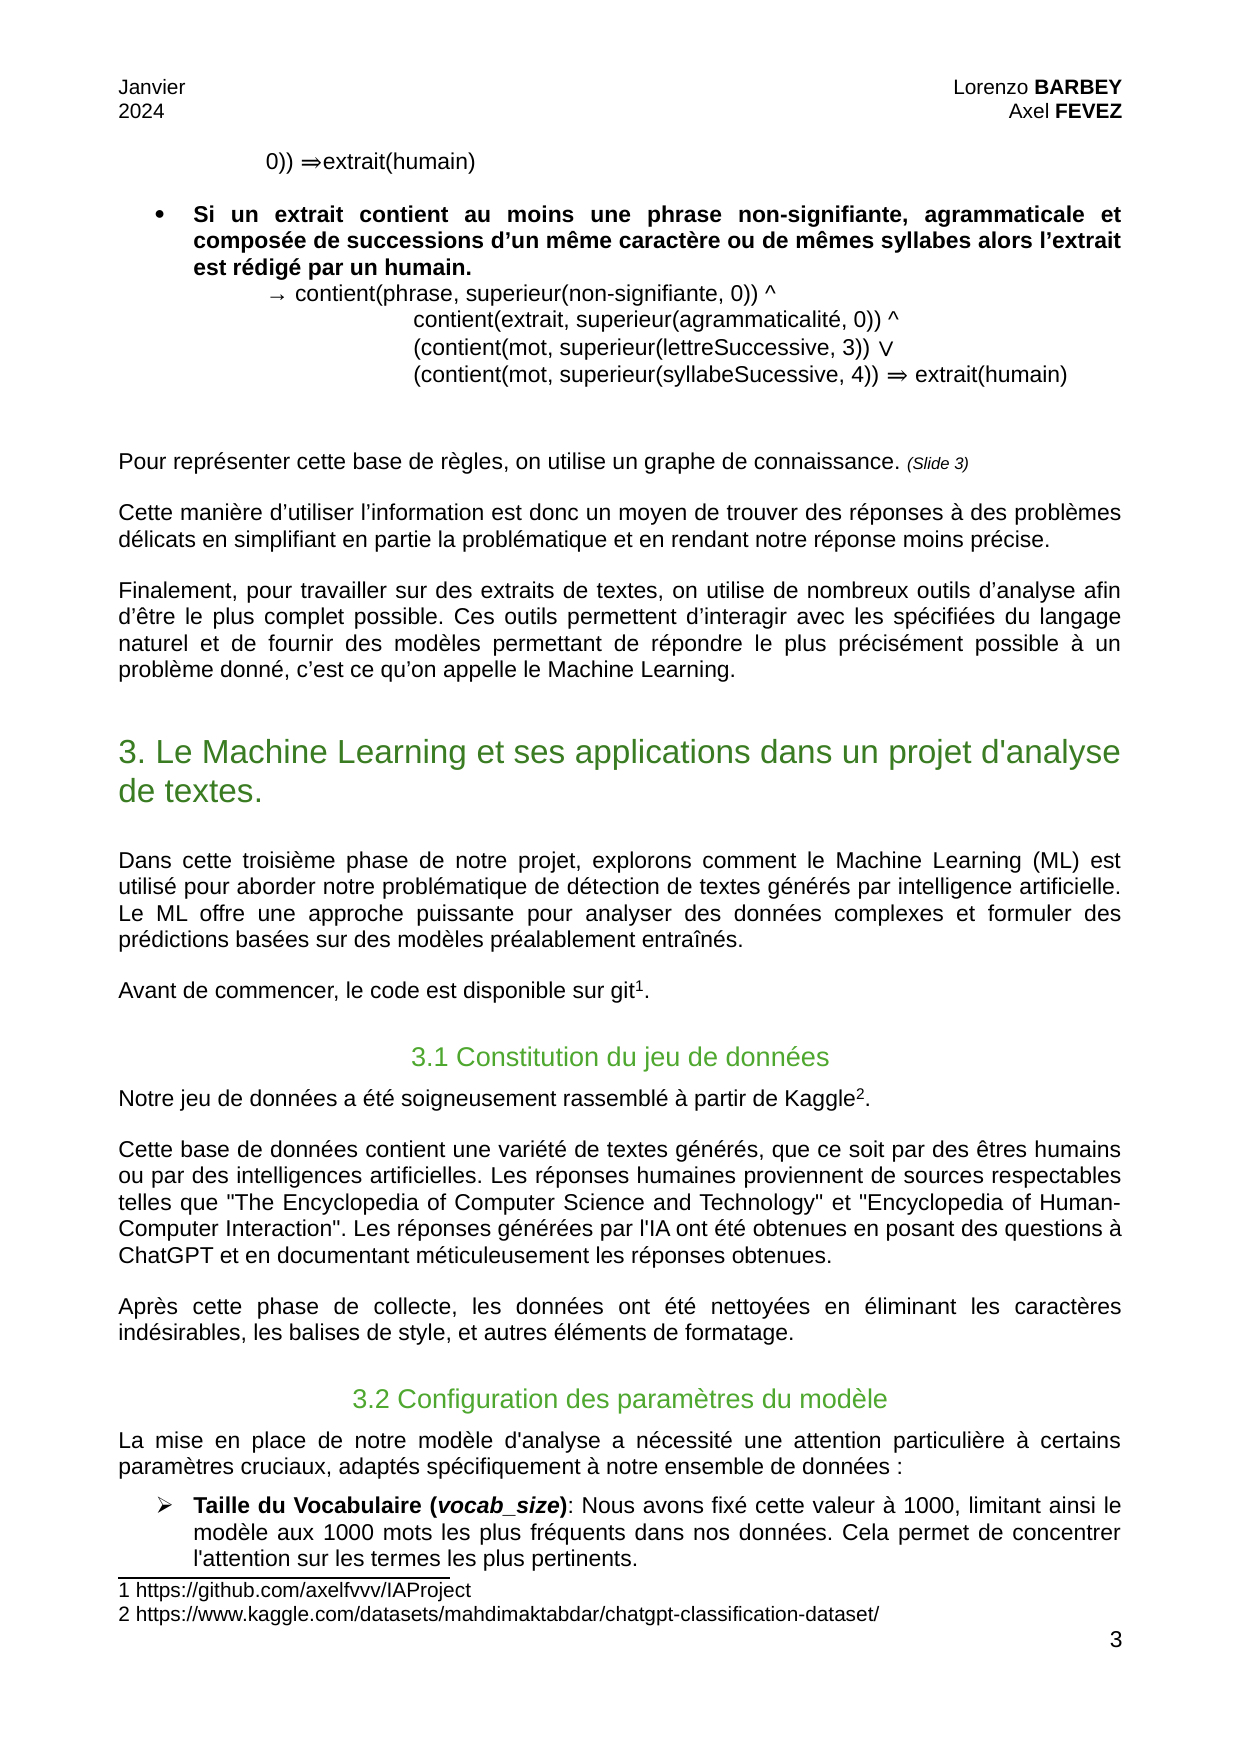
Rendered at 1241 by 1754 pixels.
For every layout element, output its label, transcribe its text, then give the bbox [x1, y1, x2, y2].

list (contient(mot, superieur(lettreSuccessive, 3)) ∨ [413, 333, 1122, 360]
text https://github.com/axelfvvv/IAProject [118, 1578, 1122, 1602]
list 0)) ⇒extrait(humain) [266, 147, 1122, 174]
list → contient(phrase, superieur(non-signifiante, 0)) ^ [266, 280, 1122, 306]
subtitle 3. Le Machine Learning et ses applications dans un projet d'analyse de textes. [118, 732, 1122, 809]
text Dans cette troisième phase de notre projet, explorons comment le Machine Learning (ML) est utilisé pour aborder notre problématique de détection de textes générés par intelligence artificielle. Le ML offre une approche puissante pour analyser des données complexes et formuler des prédictions basées sur des modèles préalablement entraînés. [118, 847, 1122, 952]
subtitle 3.2 Configuration des paramètres du modèle [118, 1383, 1122, 1414]
text Cette base de données contient une variété de textes générés, que ce soit par des êtres humains ou par des intelligences artificielles. Les réponses humaines proviennent de sources respectables telles que "The Encyclopedia of Computer Science and Technology" et "Encyclopedia of Human-Computer Interaction". Les réponses générées par l'IA ont été obtenues en posant des questions à ChatGPT et en documentant méticuleusement les réponses obtenues. [118, 1136, 1122, 1268]
list Taille du Vocabulaire (vocab_size): Nous avons fixé cette valeur à 1000, limitant ainsi le modèle aux 1000 mots les plus fréquents dans nos données. Cela permet de concentrer l'attention sur les termes les plus pertinents. [156, 1492, 1122, 1571]
text Après cette phase de collecte, les données ont été nettoyées en éliminant les caractères indésirables, les balises de style, et autres éléments de formatage. [118, 1293, 1122, 1346]
text https://www.kaggle.com/datasets/mahdimaktabdar/chatgpt-classification-dataset/ [118, 1602, 1122, 1626]
text Pour représenter cette base de règles, on utilise un graphe de connaissance. (Slide 3) [118, 448, 1122, 474]
text La mise en place de notre modèle d'analyse a nécessité une attention particulière à certains paramètres cruciaux, adaptés spécifiquement à notre ensemble de données : [118, 1427, 1122, 1479]
list Si un extrait contient au moins une phrase non-signifiante, agrammaticale et composée de successions d’un même caractère ou de mêmes syllabes alors l’extrait est rédigé par un humain. [156, 201, 1122, 280]
text Finalement, pour travailler sur des extraits de textes, on utilise de nombreux outils d’analyse afin d’être le plus complet possible. Ces outils permettent d’interagir avec les spécifiées du langage naturel et de fournir des modèles permettant de répondre le plus précisément possible à un problème donné, c’est ce qu’on appelle le Machine Learning. [118, 577, 1122, 682]
list contient(extrait, superieur(agrammaticalité, 0)) ^ [413, 306, 1122, 333]
list (contient(mot, superieur(syllabeSucessive, 4)) ⇒ extrait(humain) [413, 360, 1122, 388]
text Notre jeu de données a été soigneusement rassemblé à partir de Kaggle. [118, 1085, 1122, 1111]
subtitle 3.1 Constitution du jeu de données [118, 1041, 1122, 1072]
text Avant de commencer, le code est disponible sur git. [118, 977, 1122, 1003]
text Cette manière d’utiliser l’information est donc un moyen de trouver des réponses à des problèmes délicats en simplifiant en partie la problématique et en rendant notre réponse moins précise. [118, 499, 1122, 552]
